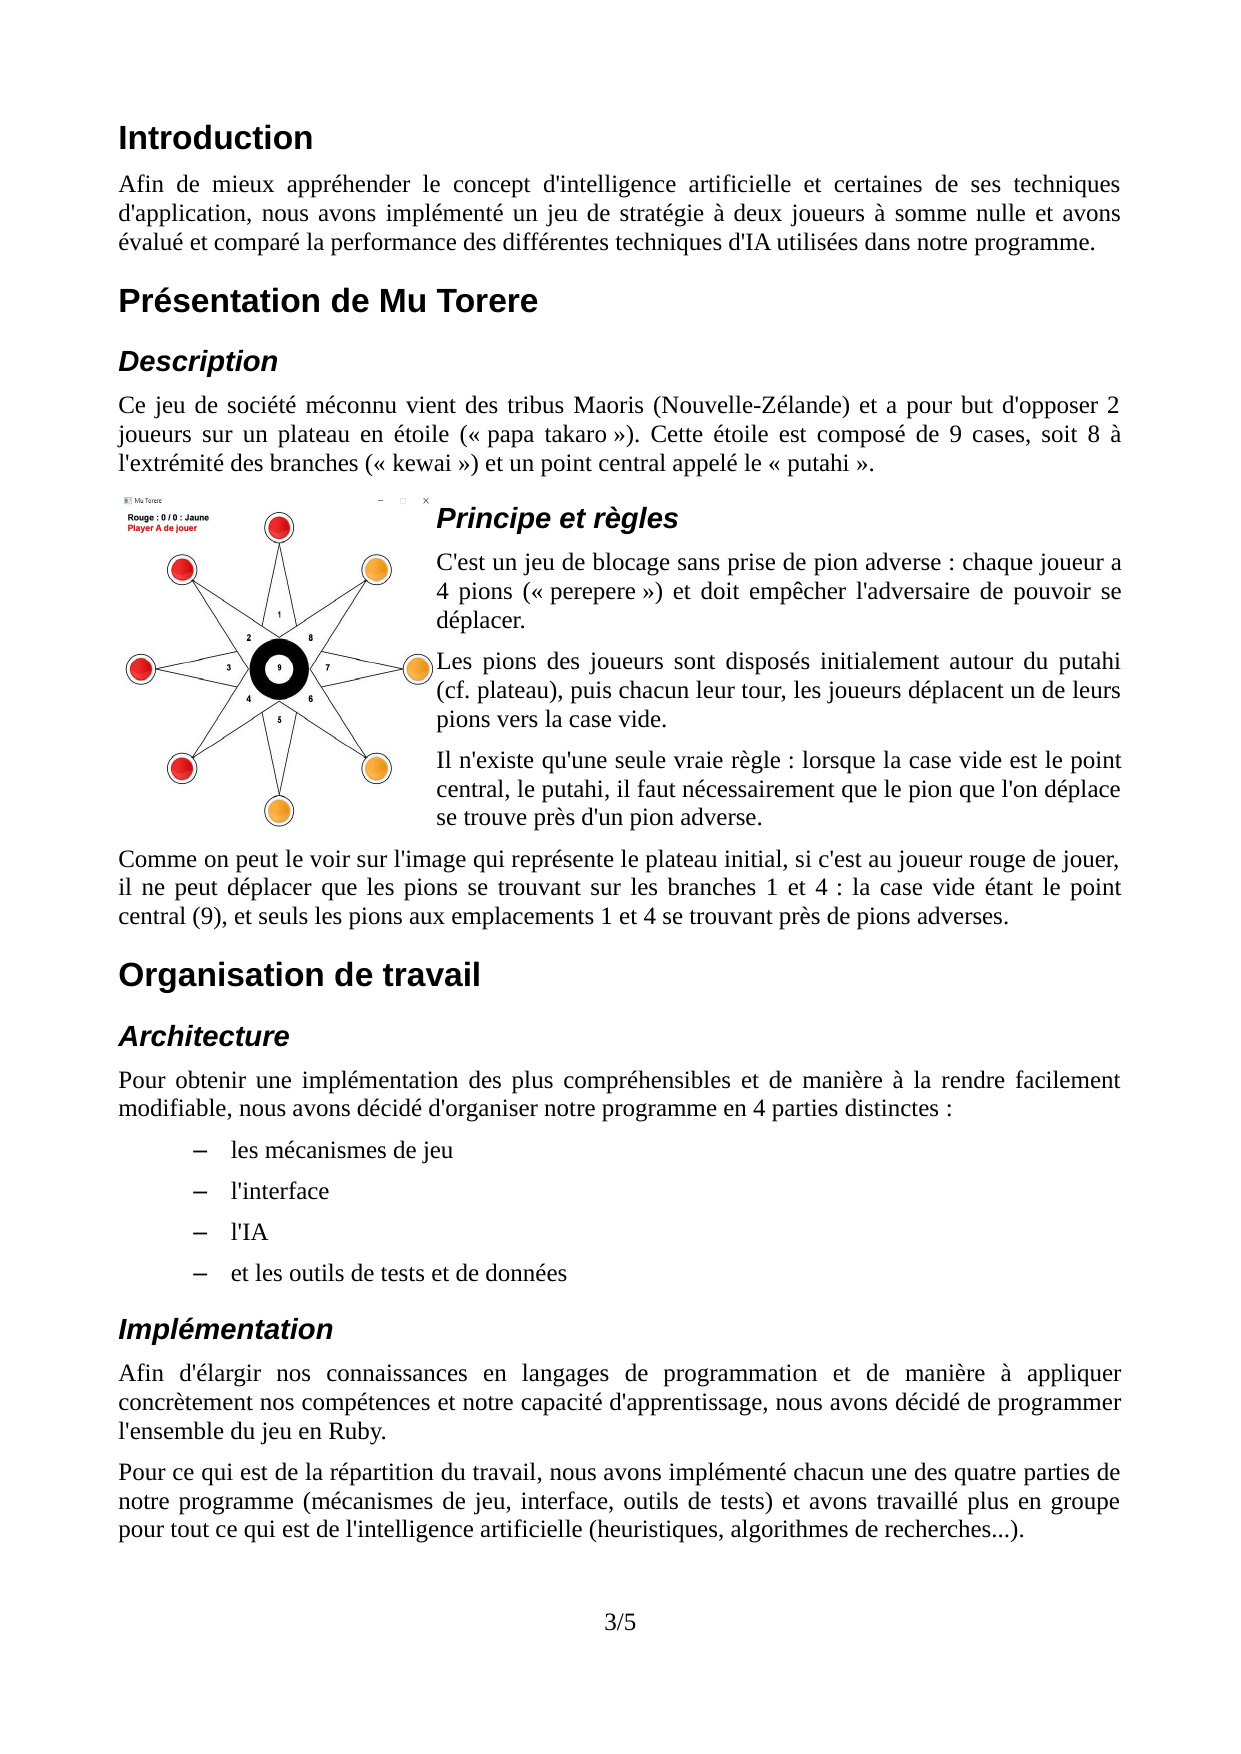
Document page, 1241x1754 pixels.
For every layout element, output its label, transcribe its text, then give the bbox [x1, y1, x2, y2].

text Comme on peut le voir sur l'image qui représente le plateau initial, si c'est au joueur rouge de jouer, il ne peut déplacer que les pions se trouvant sur les branches 1 et 4 : la case vide étant le point central (9), et seuls les pions aux emplacements 1 et 4 se trouvant près de pions adverses. [118, 844, 1122, 930]
text Les pions des joueurs sont disposés initialement autour du putahi (cf. plateau), puis chacun leur tour, les joueurs déplacent un de leurs pions vers la case vide. [437, 646, 1122, 732]
subtitle Implémentation [118, 1312, 1122, 1346]
list et les outils de tests et de données [193, 1258, 1122, 1287]
subtitle Organisation de travail [118, 955, 1122, 994]
picture [123, 496, 437, 830]
text C'est un jeu de blocage sans prise de pion adverse : chaque joueur a 4 pions (« perepere ») et doit empêcher l'adversaire de pouvoir se déplacer. [437, 547, 1122, 634]
list l'IA [193, 1217, 1122, 1246]
text Il n'existe qu'une seule vraie règle : lorsque la case vide est le point central, le putahi, il faut nécessairement que le pion que l'on déplace se trouve près d'un pion adverse. [118, 745, 1122, 831]
subtitle Présentation de Mu Torere [118, 281, 1122, 319]
text Afin d'élargir nos connaissances en langages de programmation et de manière à appliquer concrètement nos compétences et notre capacité d'apprentissage, nous avons décidé de programmer l'ensemble du jeu en Ruby. [118, 1358, 1122, 1444]
text Pour obtenir une implémentation des plus compréhensibles et de manière à la rendre facilement modifiable, nous avons décidé d'organiser notre programme en 4 parties distinctes : [118, 1065, 1122, 1122]
text Pour ce qui est de la répartition du travail, nous avons implémenté chacun une des quatre parties de notre programme (mécanismes de jeu, interface, outils de tests) et avons travaillé plus en groupe pour tout ce qui est de l'intelligence artificielle (heuristiques, algorithmes de recherches...). [118, 1457, 1122, 1543]
subtitle Architecture [118, 1019, 1122, 1052]
text Afin de mieux appréhender le concept d'intelligence artificielle et certaines de ses techniques d'application, nous avons implémenté un jeu de stratégie à deux joueurs à somme nulle et avons évalué et comparé la performance des différentes techniques d'IA utilisées dans notre programme. [118, 169, 1122, 256]
list les mécanismes de jeu [193, 1135, 1122, 1163]
subtitle Introduction [118, 118, 1122, 157]
list l'interface [193, 1176, 1122, 1205]
subtitle Description [118, 344, 1122, 378]
text Ce jeu de société méconnu vient des tribus Maoris (Nouvelle-Zélande) et a pour but d'opposer 2 joueurs sur un plateau en étoile (« papa takaro »). Cette étoile est composé de 9 cases, soit 8 à l'extrémité des branches (« kewai ») et un point central appelé le « putahi ». [118, 390, 1122, 476]
subtitle Principe et règles [437, 501, 1122, 535]
